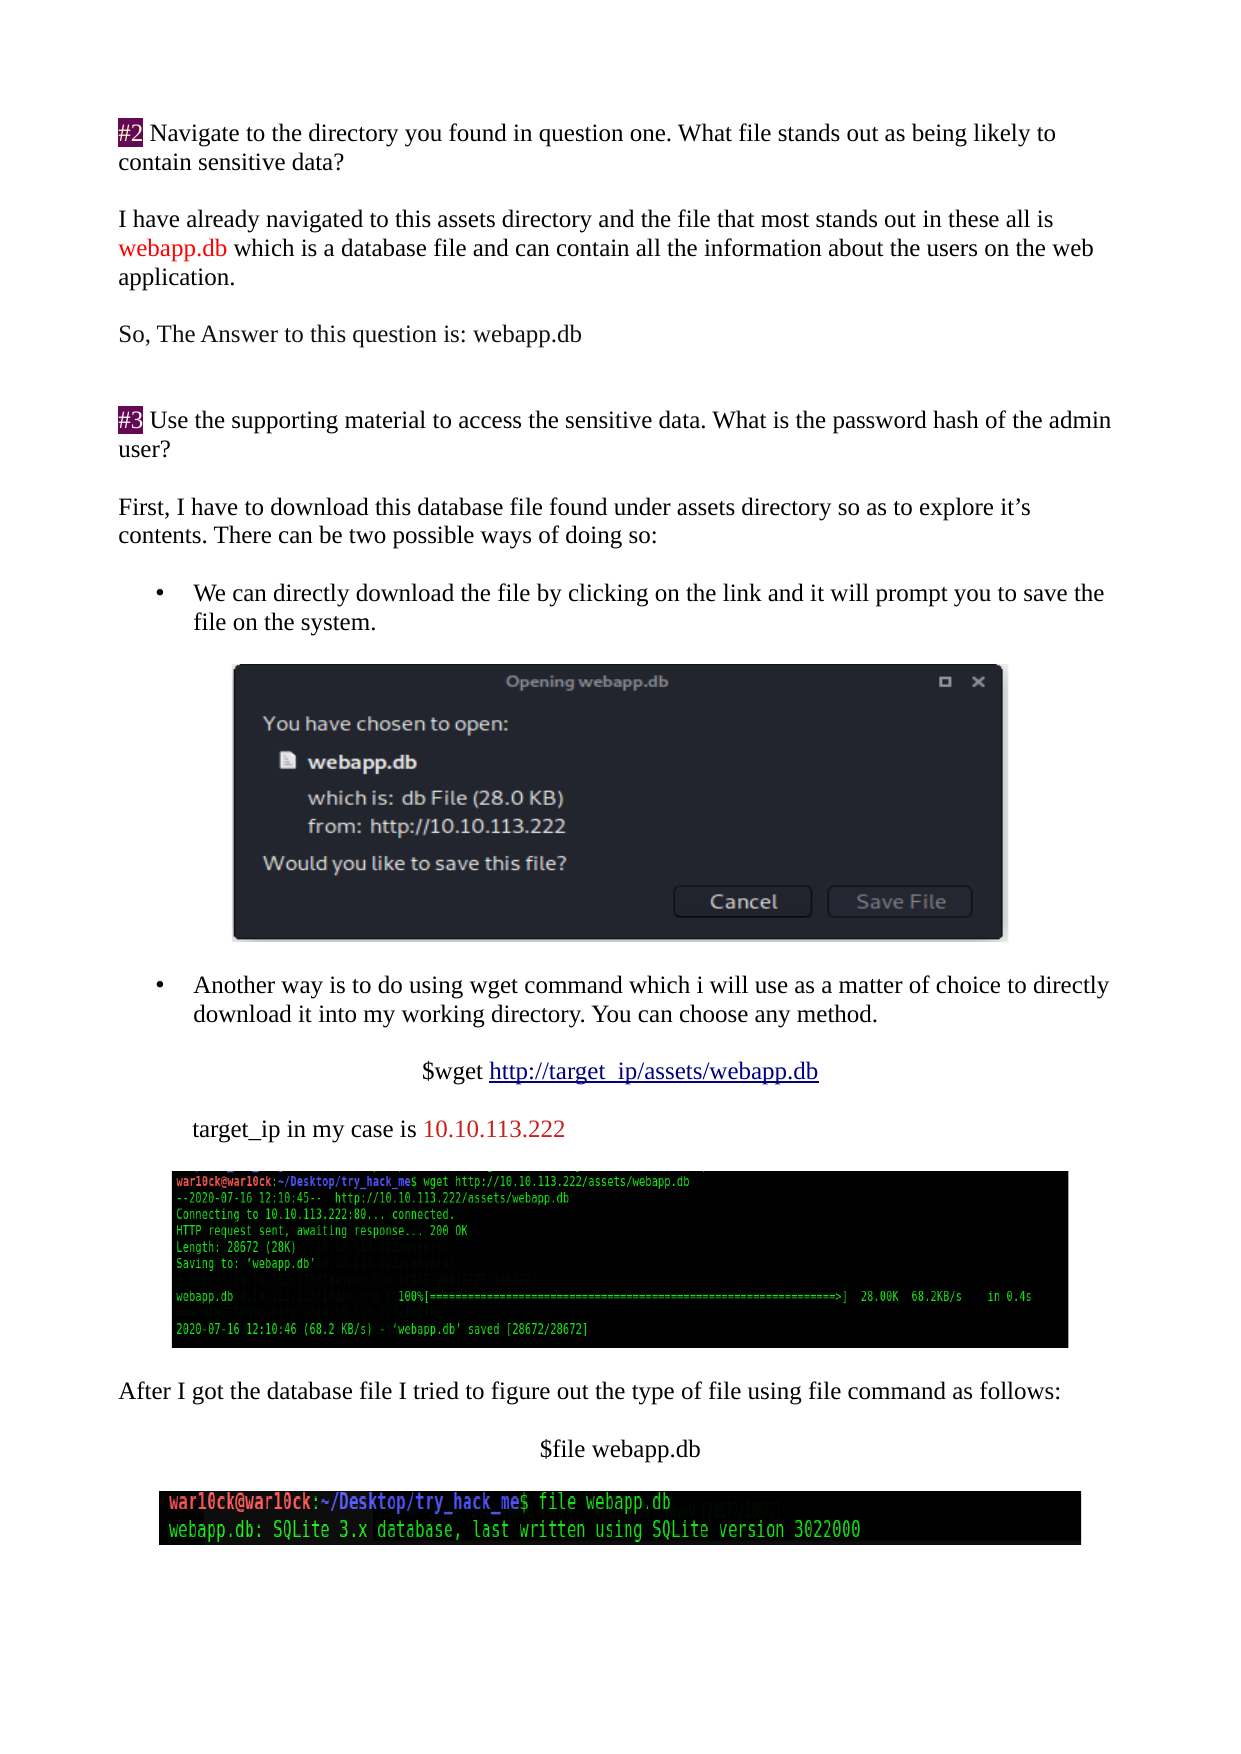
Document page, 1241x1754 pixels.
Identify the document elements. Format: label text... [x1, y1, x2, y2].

list We can directly download the file by clicking on the link and it will prompt you to save the file on the system. [156, 578, 1122, 636]
text #2 Navigate to the directory you found in question one. What file stands out as being likely to contain sensitive data? [118, 118, 1122, 176]
picture [159, 1491, 1082, 1545]
text So, The Answer to this question is: webapp.db [118, 319, 1122, 348]
picture [231, 664, 1009, 942]
text I have already navigated to this assets directory and the file that most stands out in these all is webapp.db which is a database file and can contain all the information about the users on the web application. [118, 204, 1122, 291]
picture [171, 1171, 1069, 1348]
text First, I have to download this database file found under assets directory so as to explore it’s contents. There can be two possible ways of doing so: [118, 492, 1122, 549]
text $file webapp.db [118, 1434, 1122, 1462]
text After I got the database file I tried to figure out the type of file using file command as follows: [118, 1376, 1122, 1405]
text $wget http://target_ip/assets/webapp.db [118, 1056, 1122, 1085]
list Another way is to do using wget command which i will use as a matter of choice to directly download it into my working directory. You can choose any method. [156, 970, 1122, 1027]
text #3 Use the supporting material to access the sensitive data. What is the password hash of the admin user? [118, 406, 1122, 463]
text target_ip in my case is 10.10.113.222 [118, 1114, 1122, 1142]
